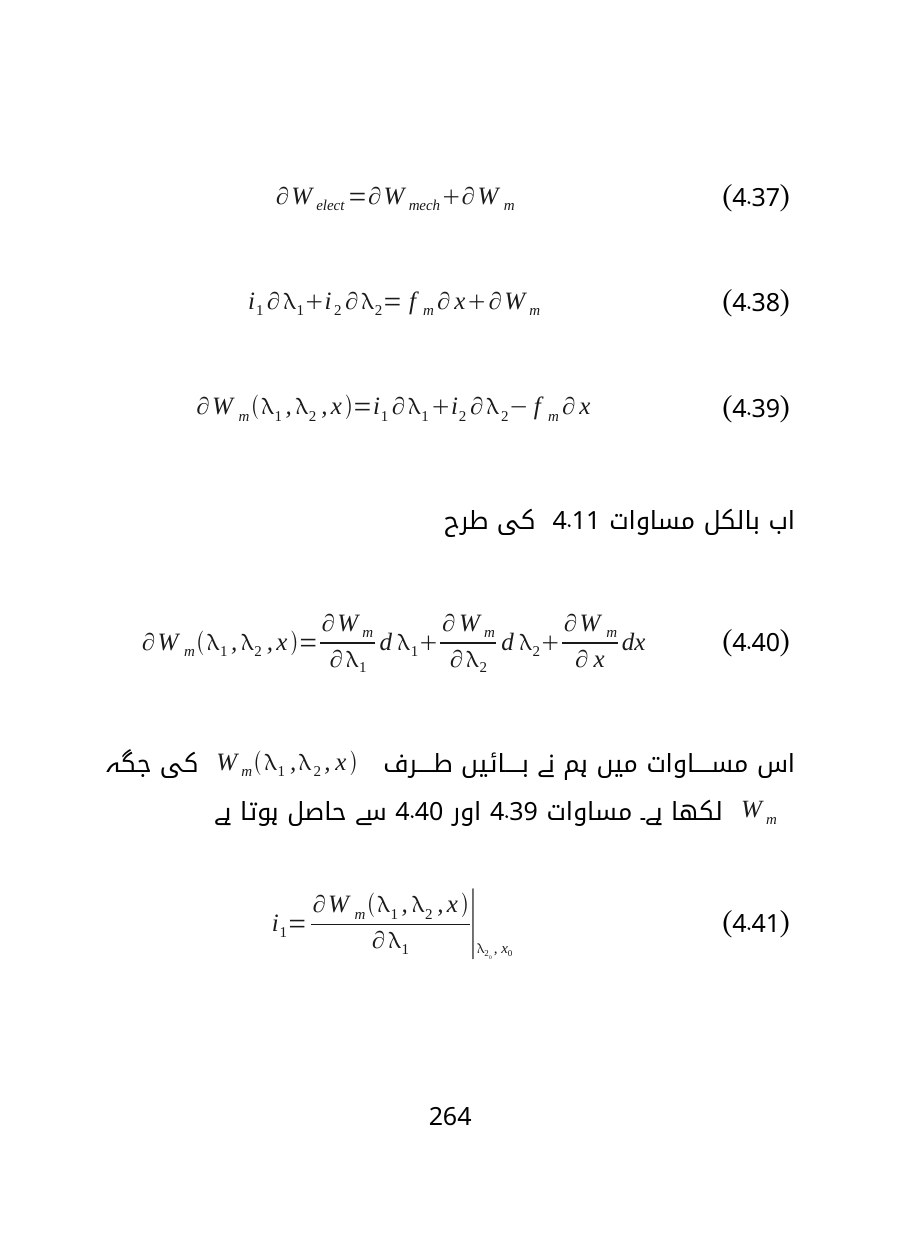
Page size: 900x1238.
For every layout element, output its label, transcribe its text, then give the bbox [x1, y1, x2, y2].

table_header (4.38) [675, 274, 795, 345]
table_header [105, 882, 671, 979]
text اس مساوات میں ہم نے بائیں طرف کی جگہلکھا ہے۔ مساوات 4.39 اور 4.40 سے حاصل ہوتا ہے [105, 741, 795, 836]
table_header [105, 379, 674, 451]
table_header (4.39) [674, 379, 795, 451]
table_header (4.41) [671, 882, 795, 979]
table_header [105, 274, 675, 345]
text اب بالکل مساوات 4.11 کی طرح [105, 497, 795, 545]
table_header (4.40) [674, 604, 795, 694]
table_header (4.37) [676, 169, 795, 240]
table_header [105, 604, 674, 694]
table_header [105, 169, 676, 240]
